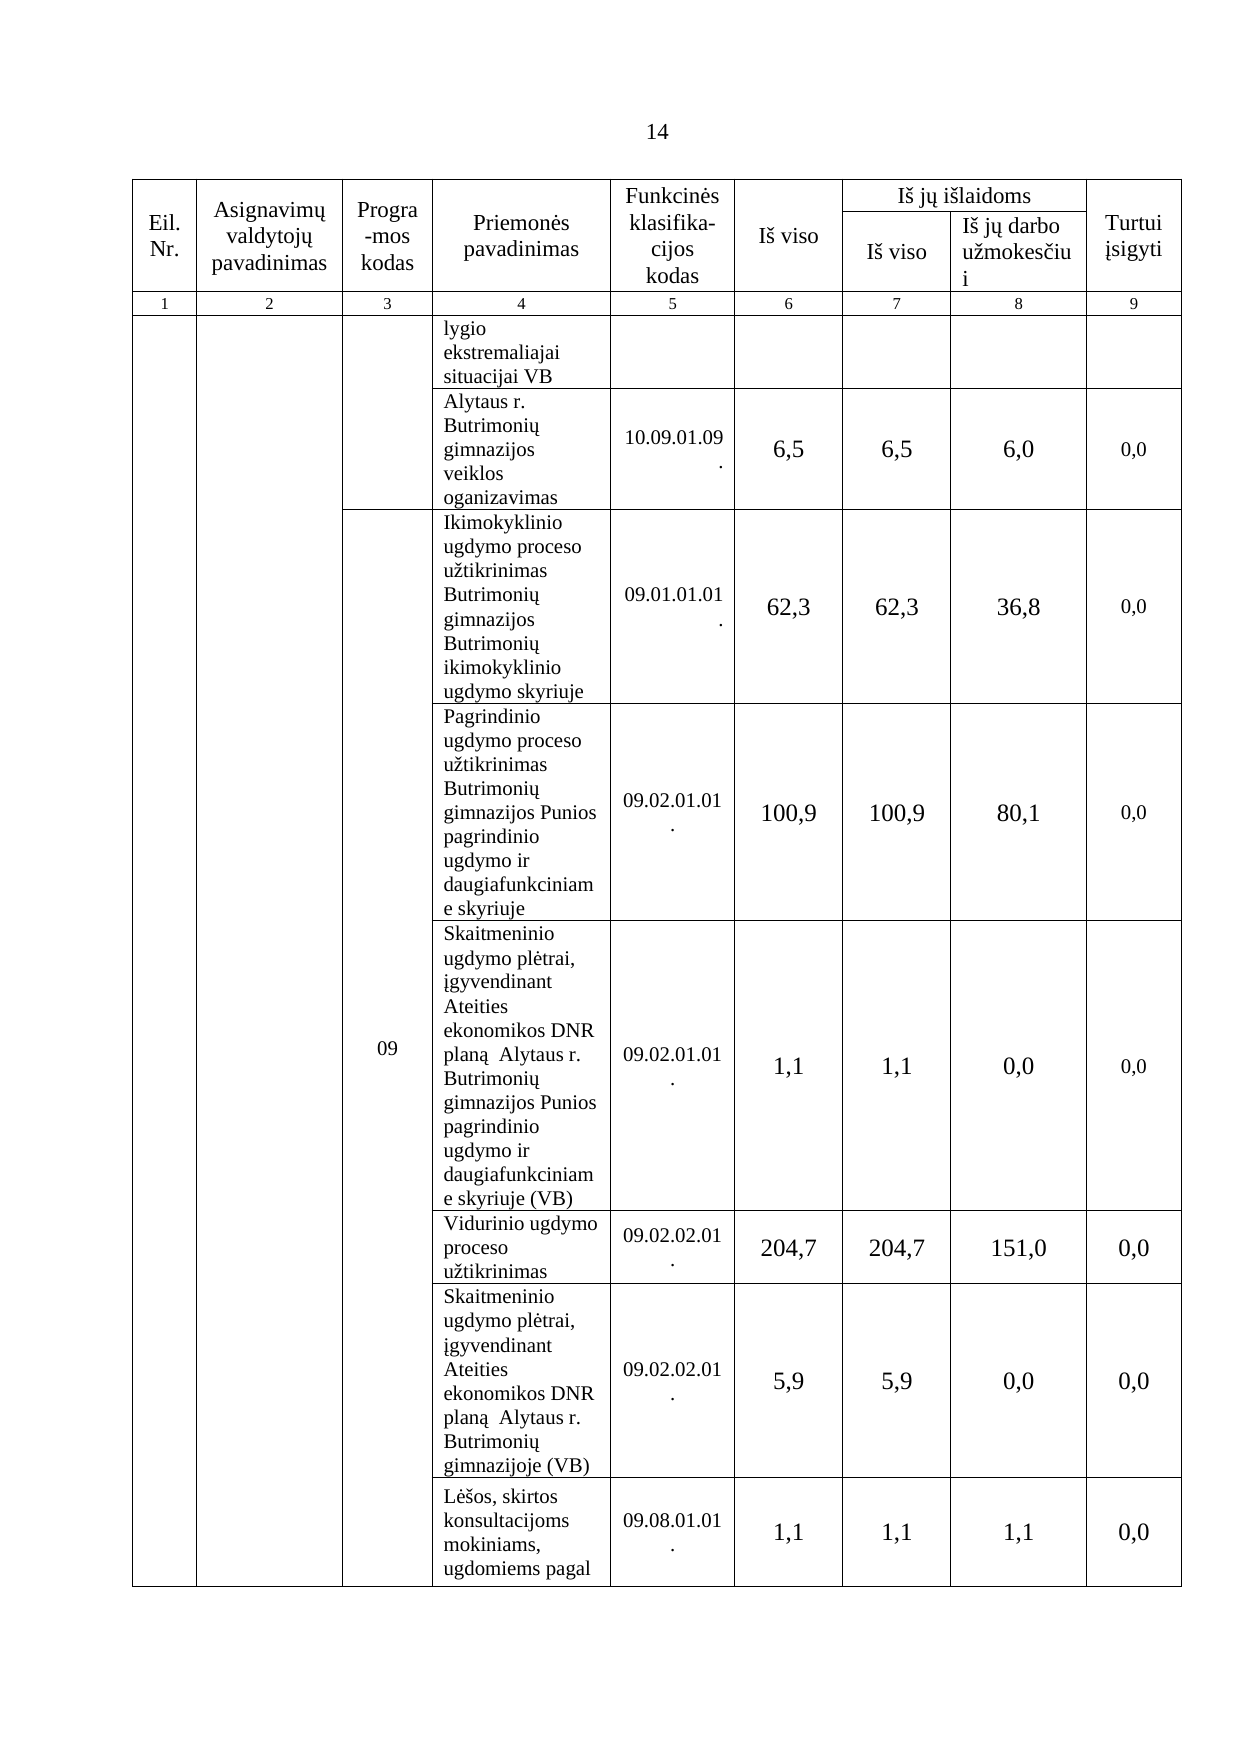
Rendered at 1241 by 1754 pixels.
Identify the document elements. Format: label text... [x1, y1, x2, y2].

table_cell 0,0 [1087, 704, 1181, 920]
table_cell 6,5 [843, 389, 950, 509]
table_header Iš jų išlaidoms [843, 180, 1086, 211]
table_cell 0,0 [1087, 389, 1181, 509]
table_cell 4 [433, 292, 610, 314]
table_cell 09.08.01.01. [611, 1478, 734, 1586]
table_cell 0,0 [951, 1284, 1086, 1477]
table_cell 62,3 [735, 510, 842, 703]
table_cell 6,5 [735, 389, 842, 509]
table_cell 1,1 [951, 1478, 1086, 1586]
table_cell 1,1 [843, 1478, 950, 1586]
table_cell Skaitmeninio ugdymo plėtrai, įgyvendinant Ateities ekonomikos DNR planą Alytaus r. Butrimonių gimnazijoje (VB) [433, 1284, 610, 1477]
table_cell 5,9 [843, 1284, 950, 1477]
table_cell Ikimokyklinio ugdymo proceso užtikrinimas Butrimonių gimnazijos Butrimonių ikimokyklinio ugdymo skyriuje [433, 510, 610, 703]
table_cell 0,0 [1087, 1284, 1181, 1477]
table_cell 8 [951, 292, 1086, 314]
table_cell [843, 316, 950, 388]
table_cell 1,1 [735, 1478, 842, 1586]
table_cell Skaitmeninio ugdymo plėtrai, įgyvendinant Ateities ekonomikos DNR planą Alytaus r. Butrimonių gimnazijos Punios pagrindinio ugdymo ir daugiafunkciniame skyriuje (VB) [433, 921, 610, 1210]
table_cell 2 [197, 292, 342, 314]
table_cell 5 [611, 292, 734, 314]
table_cell 204,7 [843, 1211, 950, 1283]
table_cell Vidurinio ugdymo proceso užtikrinimas [433, 1211, 610, 1283]
table_cell [197, 316, 342, 1586]
table_cell 0,0 [1087, 921, 1181, 1210]
table_cell [1087, 316, 1181, 388]
table_cell 9 [1087, 292, 1181, 314]
table_cell Iš jų darbo užmokesčiui [951, 212, 1086, 291]
table_cell 6,0 [951, 389, 1086, 509]
table_cell 0,0 [1087, 510, 1181, 703]
table_cell 09.02.01.01. [611, 921, 734, 1210]
table_cell 09 [343, 510, 432, 1586]
table_cell 151,0 [951, 1211, 1086, 1283]
table_cell 1,1 [735, 921, 842, 1210]
table_cell 09.02.02.01. [611, 1284, 734, 1477]
table_cell 36,8 [951, 510, 1086, 703]
table_cell Pagrindinio ugdymo proceso užtikrinimas Butrimonių gimnazijos Punios pagrindinio ugdymo ir daugiafunkciniame skyriuje [433, 704, 610, 920]
table_cell [343, 316, 432, 509]
table_header Iš viso [735, 180, 842, 291]
table_cell 09.01.01.01. [611, 510, 734, 703]
table_cell 5,9 [735, 1284, 842, 1477]
table_header Asignavimų valdytojų pavadinimas [197, 180, 342, 291]
table_cell 0,0 [1087, 1478, 1181, 1586]
table_header Priemonės pavadinimas [433, 180, 610, 291]
table_cell Lėšos, skirtos konsultacijoms mokiniams, ugdomiems pagal [433, 1478, 610, 1586]
table_cell Iš viso [843, 212, 950, 291]
table_cell 80,1 [951, 704, 1086, 920]
table_cell 0,0 [951, 921, 1086, 1210]
table_cell 100,9 [843, 704, 950, 920]
table_cell 0,0 [1087, 1211, 1181, 1283]
table_cell [735, 316, 842, 388]
table_cell lygio ekstremaliajai situacijai VB [433, 316, 610, 388]
table_cell 6 [735, 292, 842, 314]
table_cell 1 [133, 292, 196, 314]
table_cell 09.02.01.01. [611, 704, 734, 920]
table_header Funkcinės klasifika-cijos kodas [611, 180, 734, 291]
table_cell 10.09.01.09. [611, 389, 734, 509]
table_cell 3 [343, 292, 432, 314]
table_header Eil. Nr. [133, 180, 196, 291]
table_cell [951, 316, 1086, 388]
table_cell 62,3 [843, 510, 950, 703]
table_cell 09.02.02.01. [611, 1211, 734, 1283]
table_cell 100,9 [735, 704, 842, 920]
table_cell [611, 316, 734, 388]
table_cell 1,1 [843, 921, 950, 1210]
table_cell Alytaus r. Butrimonių gimnazijos veiklos oganizavimas [433, 389, 610, 509]
table_cell [133, 316, 196, 1586]
table_header Progra-mos kodas [343, 180, 432, 291]
table_header Turtui įsigyti [1087, 180, 1181, 291]
table_cell 7 [843, 292, 950, 314]
table_cell 204,7 [735, 1211, 842, 1283]
